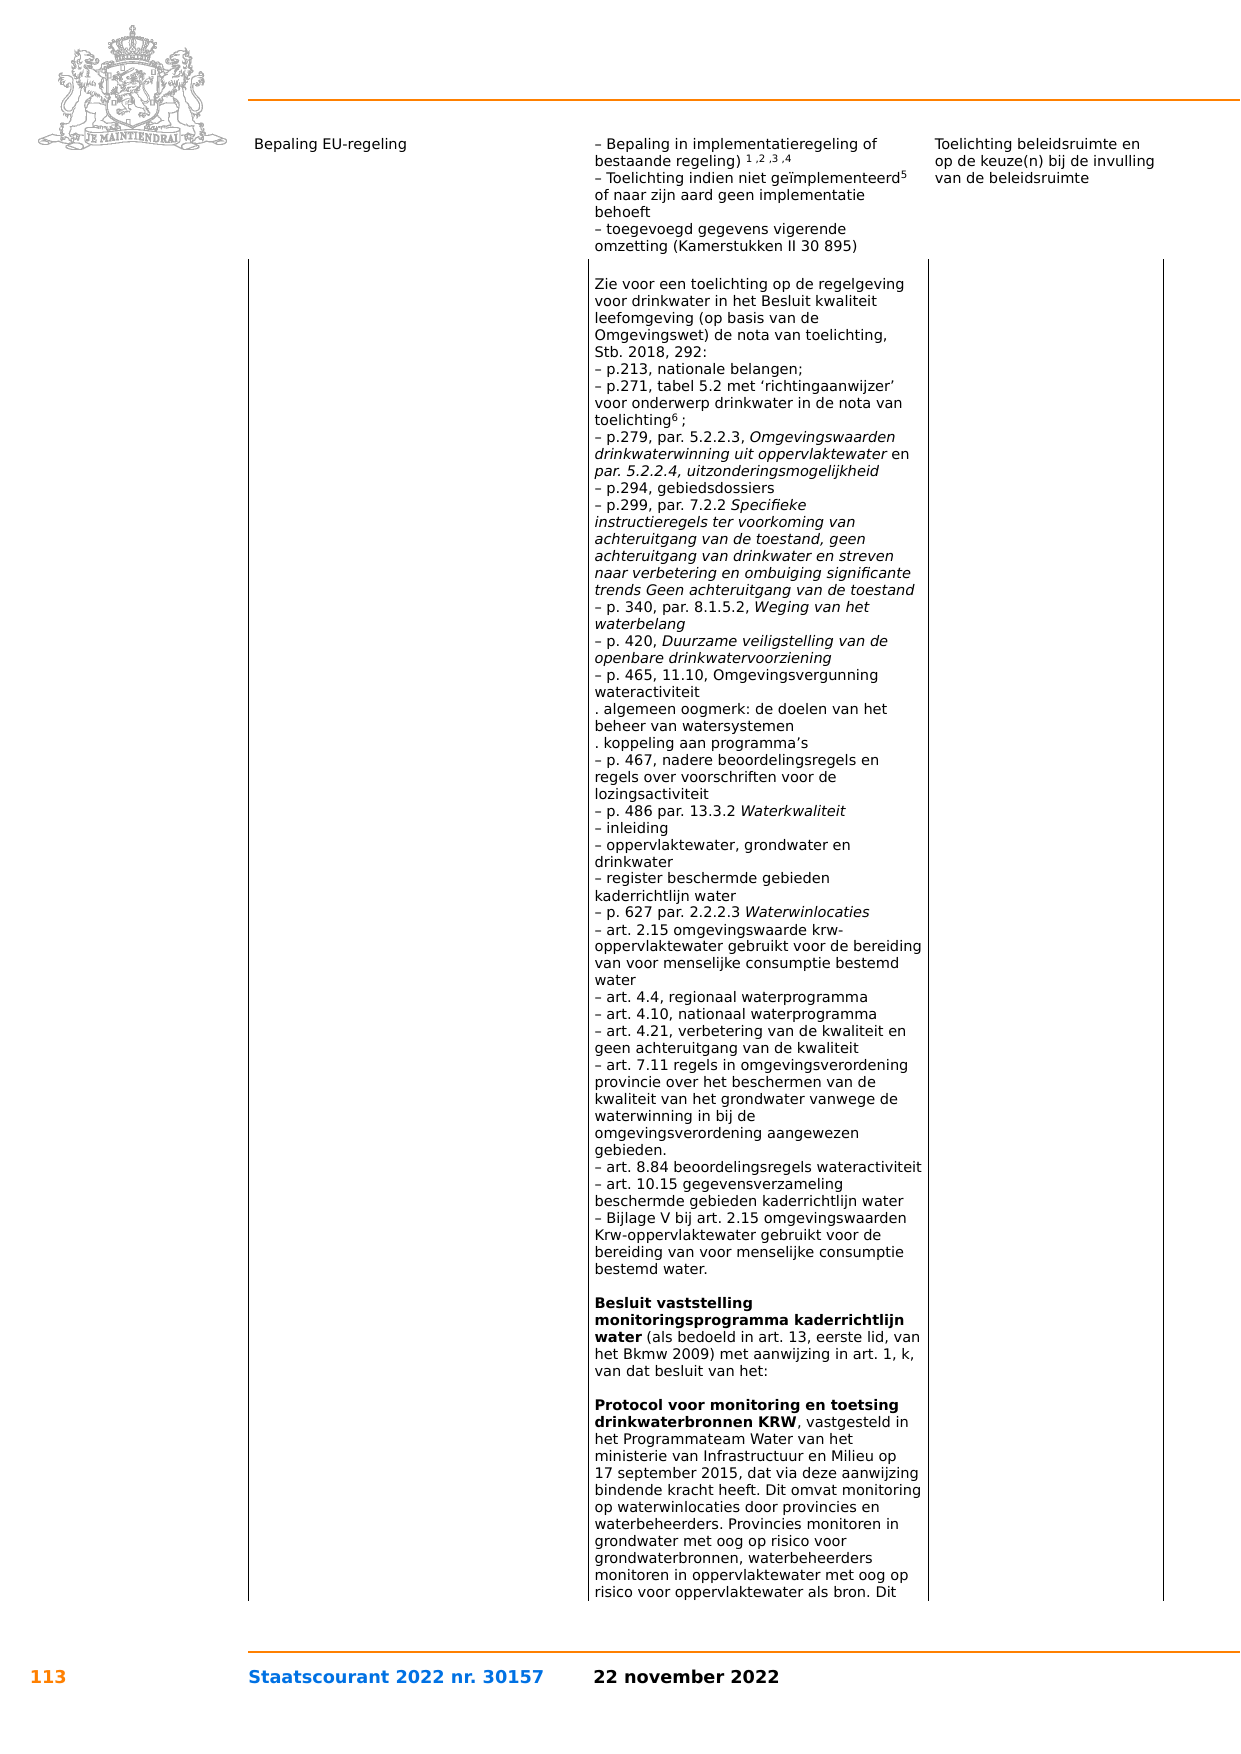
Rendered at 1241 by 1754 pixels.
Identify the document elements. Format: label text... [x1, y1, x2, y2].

picture [38, 25, 227, 150]
table_cell [929, 1397, 1163, 1601]
table_cell Besluit vaststelling monitoringsprogramma kaderrichtlijn water (als bedoeld in art. 13, eerste lid, van het Bkmw 2009) met aanwijzing in art. 1, k, van dat besluit van het: [589, 1295, 928, 1380]
table_cell [589, 1278, 928, 1295]
table_cell [249, 1278, 588, 1295]
table_cell [249, 276, 588, 1278]
table_cell [929, 1278, 1163, 1295]
table_header Bepaling EU-regeling [249, 131, 588, 259]
table_header Toelichting beleidsruimte en op de keuze(n) bij de invulling van de beleidsruimte [929, 131, 1163, 259]
table_cell [249, 260, 588, 276]
table_cell [249, 1397, 588, 1601]
table_cell Protocol voor monitoring en toetsing drinkwaterbronnen KRW, vastgesteld in het Programmateam Water van het ministerie van Infrastructuur en Milieu op 17 september 2015, dat via deze aanwijzing bindende kracht heeft. Dit omvat monitoring op waterwinlocaties door provincies en waterbeheerders. Provincies monitoren in grondwater met oog op risico voor grondwaterbronnen, waterbeheerders monitoren in oppervlaktewater met oog op risico voor oppervlaktewater als bron. Dit [589, 1397, 928, 1601]
table_cell Zie voor een toelichting op de regelgeving voor drinkwater in het Besluit kwaliteit leefomgeving (op basis van de Omgevingswet) de nota van toelichting, Stb. 2018, 292: – p.213, nationale belangen; – p.271, tabel 5.2 met ‘richtingaanwijzer’ voor onderwerp drinkwater in de nota van toelichting6; – p.279, par. 5.2.2.3, Omgevingswaarden drinkwaterwinning uit oppervlaktewater en par. 5.2.2.4, uitzonderingsmogelijkheid – p.294, gebiedsdossiers – p.299, par. 7.2.2 Specifieke instructieregels ter voorkoming van achteruitgang van de toestand, geen achteruitgang van drinkwater en streven naar verbetering en ombuiging significante trends Geen achteruitgang van de toestand – p. 340, par. 8.1.5.2, Weging van het waterbelang – p. 420, Duurzame veiligstelling van de openbare drinkwatervoorziening – p. 465, 11.10, Omgevingsvergunning wateractiviteit . algemeen oogmerk: de doelen van het beheer van watersystemen . koppeling aan programma’s – p. 467, nadere beoordelingsregels en regels over voorschriften voor de lozingsactiviteit – p. 486 par. 13.3.2 Waterkwaliteit – inleiding – oppervlaktewater, grondwater en drinkwater – register beschermde gebieden kaderrichtlijn water – p. 627 par. 2.2.2.3 Waterwinlocaties – art. 2.15 omgevingswaarde krw-oppervlaktewater gebruikt voor de bereiding van voor menselijke consumptie bestemd water – art. 4.4, regionaal waterprogramma – art. 4.10, nationaal waterprogramma – art. 4.21, verbetering van de kwaliteit en geen achteruitgang van de kwaliteit – art. 7.11 regels in omgevingsverordening provincie over het beschermen van de kwaliteit van het grondwater vanwege de waterwinning in bij de omgevingsverordening aangewezen gebieden. – art. 8.84 beoordelingsregels wateractiviteit – art. 10.15 gegevensverzameling beschermde gebieden kaderrichtlijn water – Bijlage V bij art. 2.15 omgevingswaarden Krw-oppervlaktewater gebruikt voor de bereiding van voor menselijke consumptie bestemd water. [589, 276, 928, 1278]
table_cell [589, 260, 928, 276]
table_cell [589, 1380, 928, 1397]
table_cell [249, 1380, 588, 1397]
table_cell [929, 1295, 1163, 1380]
table_cell [249, 1295, 588, 1380]
table_cell [929, 260, 1163, 276]
table_cell [929, 276, 1163, 1278]
table_header – Bepaling in implementatieregeling of bestaande regeling) 1,2,3,4 – Toelichting indien niet geïmplementeerd5 of naar zijn aard geen implementatie behoeft – toegevoegd gegevens vigerende omzetting (Kamerstukken II 30 895) [589, 131, 928, 259]
table_cell [929, 1380, 1163, 1397]
